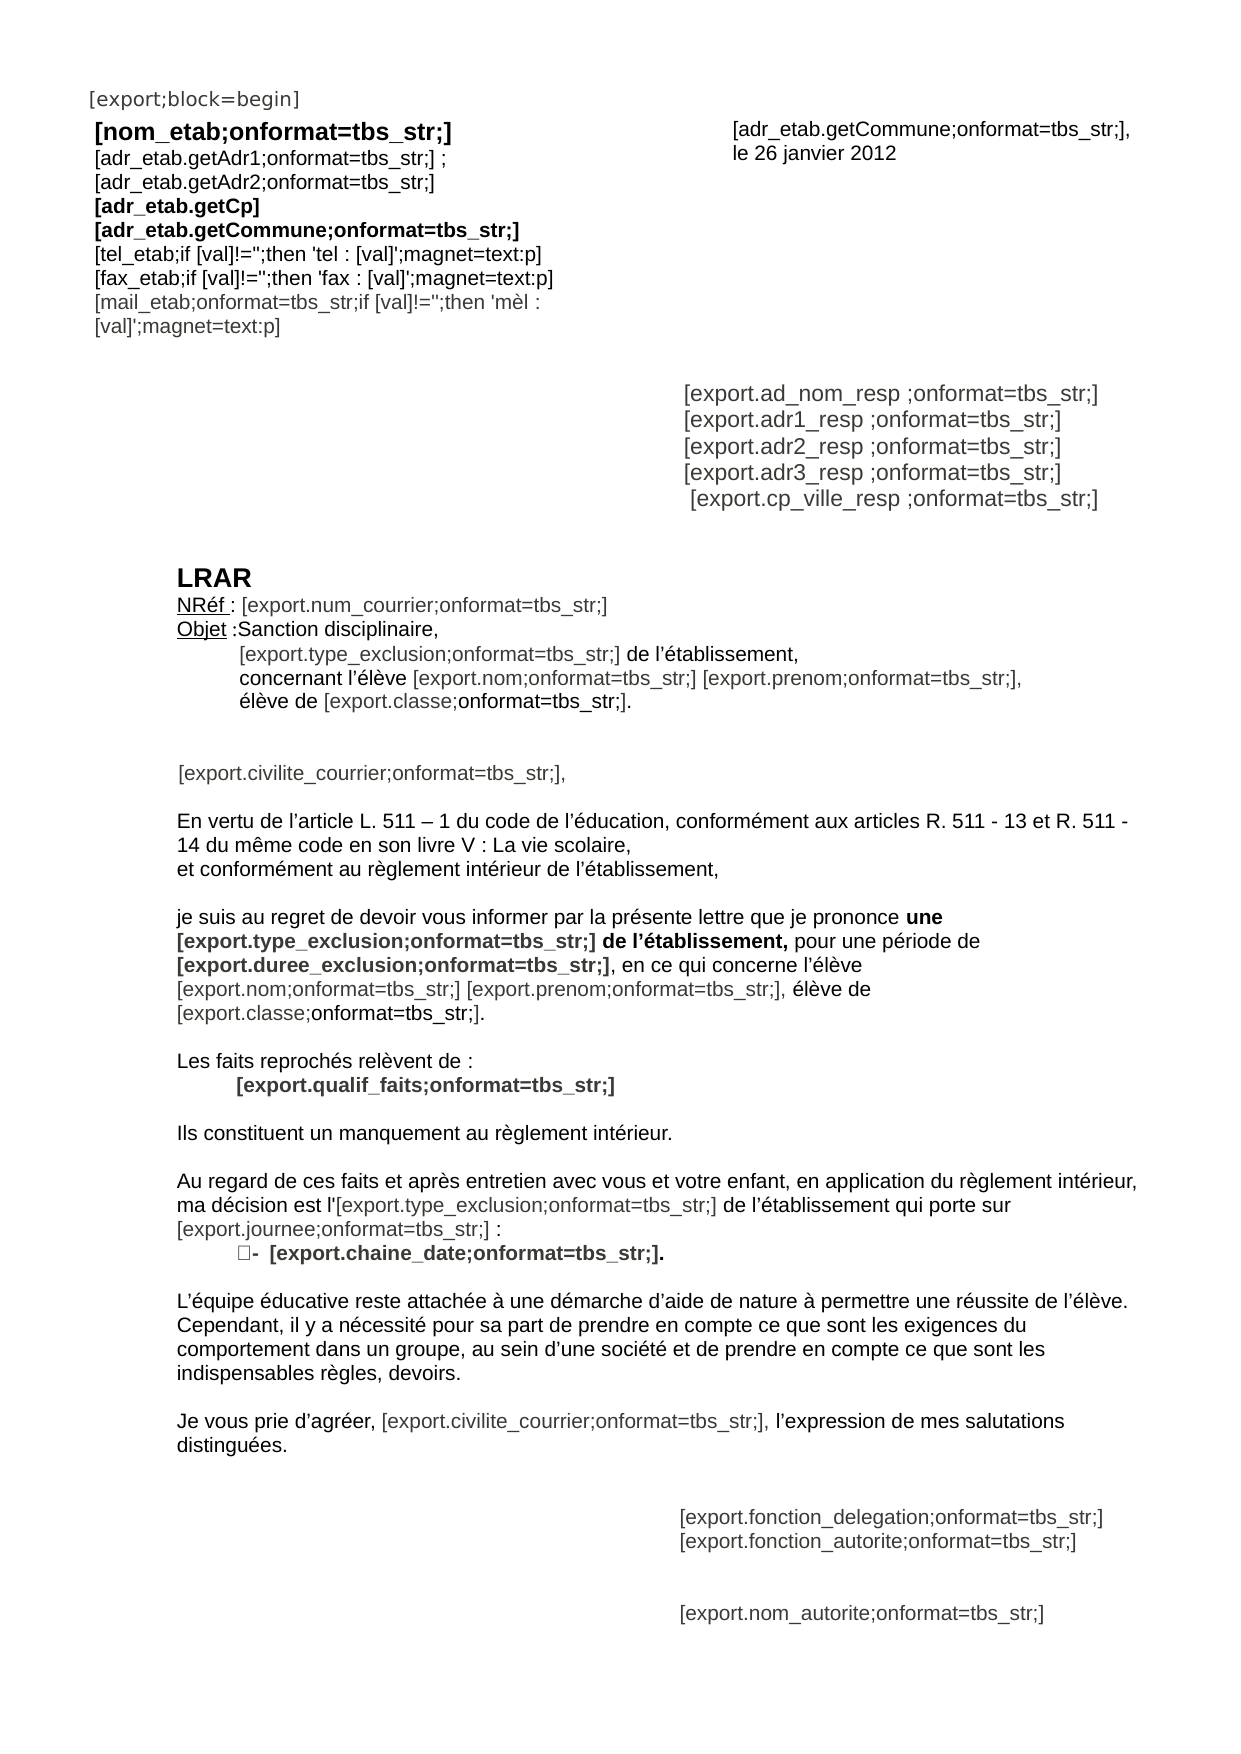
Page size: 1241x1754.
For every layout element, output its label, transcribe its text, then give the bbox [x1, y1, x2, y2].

text Objet :Sanction disciplinaire, [177, 617, 1152, 641]
text - [export.chaine_date;onformat=tbs_str;]. [236, 1241, 1152, 1265]
text [export.nom_autorite;onformat=tbs_str;] [679, 1601, 1152, 1625]
text Les faits reprochés relèvent de : [177, 1049, 1152, 1073]
text [export.qualif_faits;onformat=tbs_str;] [236, 1073, 1152, 1097]
text concernant l’élève [export.nom;onformat=tbs_str;] [export.prenom;onformat=tbs_str;], [177, 665, 1152, 689]
text L’équipe éducative reste attachée à une démarche d’aide de nature à permettre une réussite de l’élève. Cependant, il y a nécessité pour sa part de prendre en compte ce que sont les exigences du comportement dans un groupe, au sein d’une société et de prendre en compte ce que sont les indispensables règles, devoirs. [177, 1289, 1152, 1385]
text [export.ad_nom_resp ;onformat=tbs_str;] [684, 380, 1152, 406]
text [export.adr1_resp ;onformat=tbs_str;] [684, 406, 1152, 433]
text [export.adr2_resp ;onformat=tbs_str;] [684, 433, 1152, 459]
text Je vous prie d’agréer, [export.civilite_courrier;onformat=tbs_str;], l’expression de mes salutations distinguées. [177, 1409, 1152, 1457]
text En vertu de l’article L. 511 – 1 du code de l’éducation, conformément aux articles R. 511 - 13 et R. 511 - 14 du même code en son livre V : La vie scolaire, [177, 809, 1152, 857]
text et conformément au règlement intérieur de l’établissement, [177, 857, 1152, 881]
text [export.adr3_resp ;onformat=tbs_str;] [684, 459, 1152, 485]
table_header [nom_etab;onformat=tbs_str;] [adr_etab.getAdr1;onformat=tbs_str;] ; [adr_etab.getAdr2;onformat=tbs_str;] [adr_etab.getCp] [adr_etab.getCommune;onformat=tbs_str;] [tel_etab;if [val]!='';then 'tel : [val]';magnet=text:p] [fax_etab;if [val]!='';then 'fax : [val]';magnet=text:p] [mail_etab;onformat=tbs_str;if [val]!='';then 'mèl : [val]';magnet=text:p] [89, 112, 620, 343]
text Ils constituent un manquement au règlement intérieur. [177, 1121, 1152, 1145]
text [export.fonction_autorite;onformat=tbs_str;] [679, 1529, 1152, 1553]
text [export.type_exclusion;onformat=tbs_str;] de l’établissement, [177, 641, 1152, 665]
text [export.civilite_courrier;onformat=tbs_str;], [178, 761, 1152, 785]
text je suis au regret de devoir vous informer par la présente lettre que je prononce une [export.type_exclusion;onformat=tbs_str;] de l’établissement, pour une période de [export.duree_exclusion;onformat=tbs_str;], en ce qui concerne l’élève [export.nom;onformat=tbs_str;] [export.prenom;onformat=tbs_str;], élève de [export.classe;onformat=tbs_str;]. [177, 905, 1152, 1025]
text [export;block=begin] [88, 88, 1152, 112]
text [export.cp_ville_resp ;onformat=tbs_str;] [684, 485, 1152, 512]
text Au regard de ces faits et après entretien avec vous et votre enfant, en application du règlement intérieur, ma décision est l'[export.type_exclusion;onformat=tbs_str;] de l’établissement qui porte sur [export.journee;onformat=tbs_str;] : [177, 1169, 1152, 1241]
table_header [adr_etab.getCommune;onformat=tbs_str;], le 26 janvier 2012 [620, 112, 1152, 343]
text NRéf : [export.num_courrier;onformat=tbs_str;] [177, 593, 1152, 617]
text LRAR [177, 562, 1152, 593]
text élève de [export.classe;onformat=tbs_str;]. [177, 689, 1152, 713]
text [export.fonction_delegation;onformat=tbs_str;] [679, 1505, 1152, 1529]
